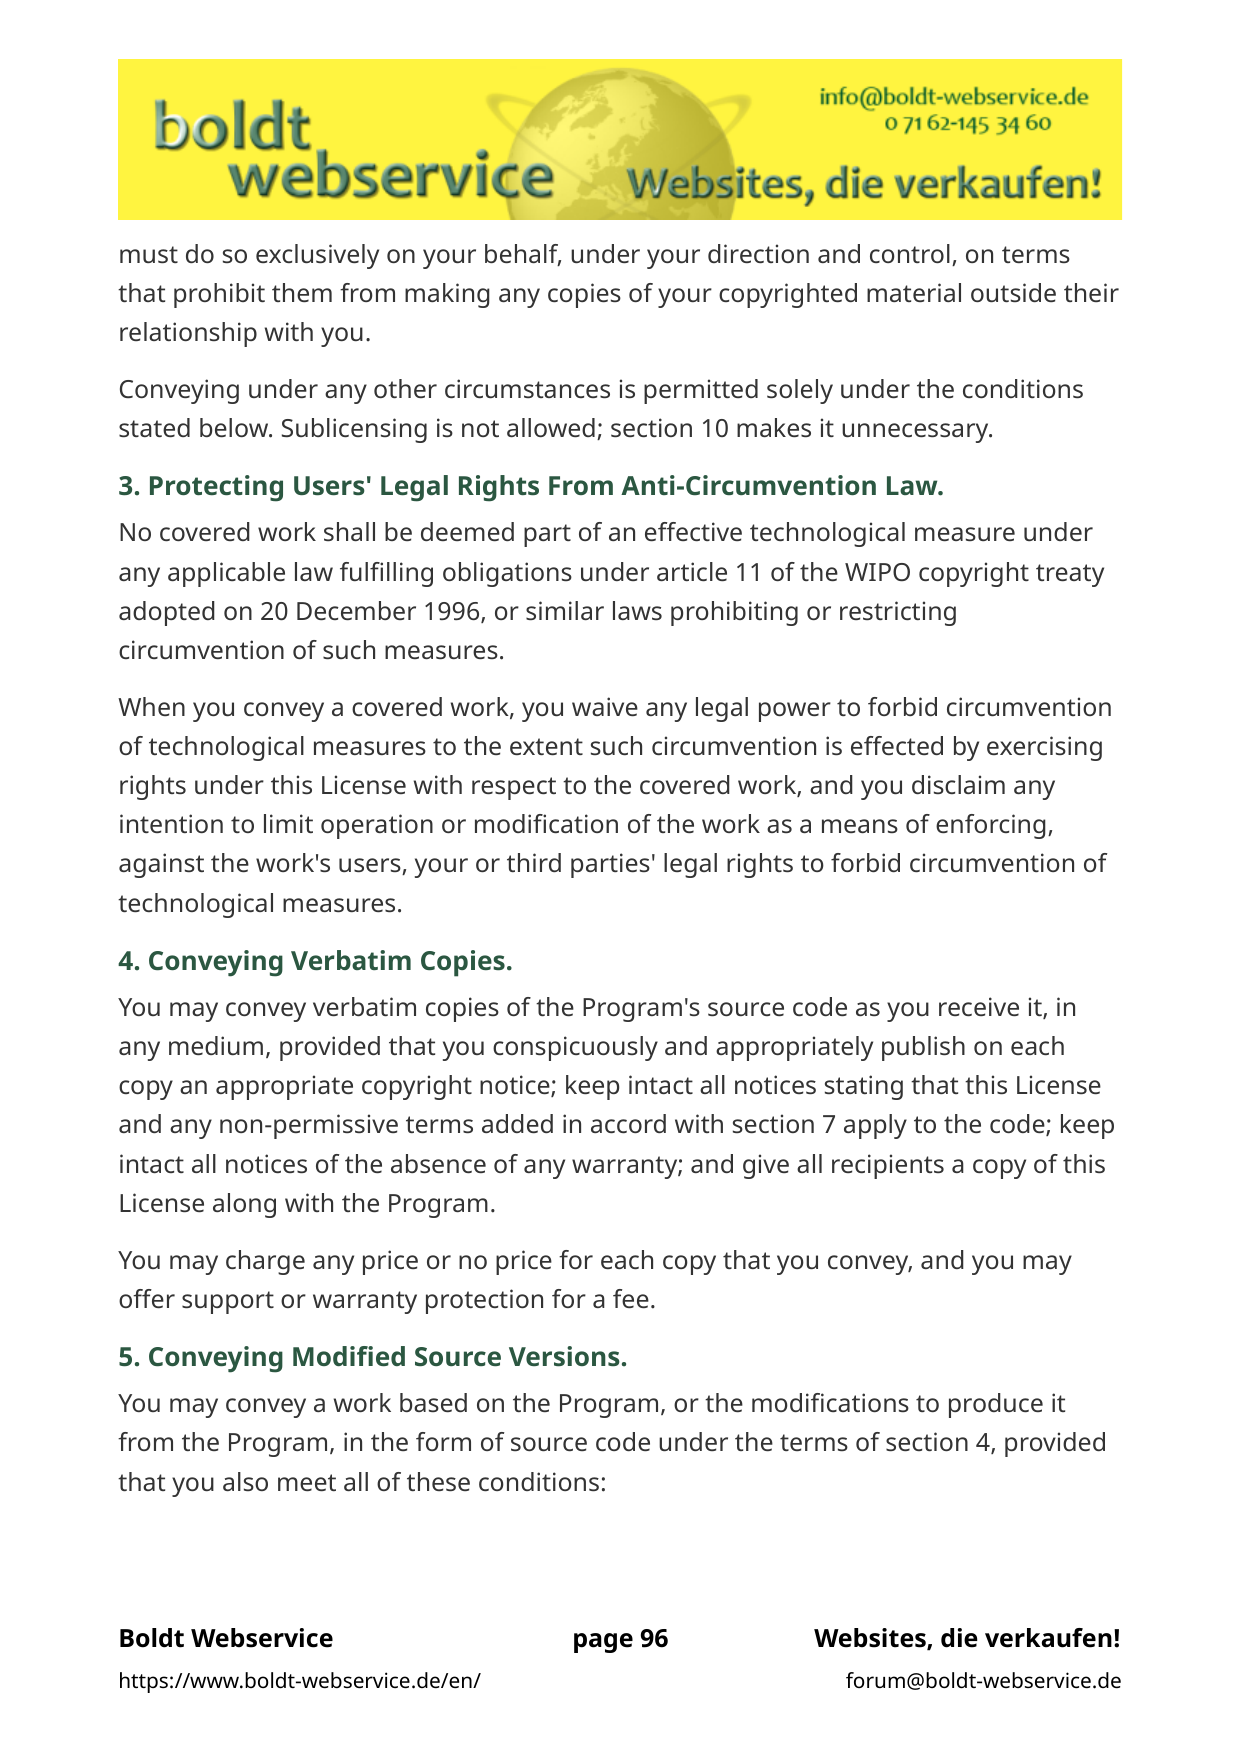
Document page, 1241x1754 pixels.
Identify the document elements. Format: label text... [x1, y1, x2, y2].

subtitle 5. Conveying Modified Source Versions. [118, 1338, 1122, 1374]
text You may convey a work based on the Program, or the modifications to produce it from the Program, in the form of source code under the terms of section 4, provided that you also meet all of these conditions: [118, 1386, 1122, 1498]
text No covered work shall be deemed part of an effective technological measure under any applicable law fulfilling obligations under article 11 of the WIPO copyright treaty adopted on 20 December 1996, or similar laws prohibiting or restricting circumvention of such measures. [118, 515, 1122, 667]
text You may charge any price or no price for each copy that you convey, and you may offer support or warranty protection for a fee. [118, 1242, 1122, 1316]
text You may convey verbatim copies of the Program's source code as you receive it, in any medium, provided that you conspicuously and appropriately publish on each copy an appropriate copyright notice; keep intact all notices stating that this License and any non-permissive terms added in accord with section 7 apply to the code; keep intact all notices of the absence of any warranty; and give all recipients a copy of this License along with the Program. [118, 989, 1122, 1219]
text When you convey a covered work, you waive any legal power to forbid circumvention of technological measures to the extent such circumvention is effected by exercising rights under this License with respect to the covered work, and you disclaim any intention to limit operation or modification of the work as a means of enforcing, against the work's users, your or third parties' legal rights to forbid circumvention of technological measures. [118, 689, 1122, 919]
subtitle 4. Conveying Verbatim Copies. [118, 942, 1122, 978]
picture [118, 59, 1123, 220]
text must do so exclusively on your behalf, under your direction and control, on terms that prohibit them from making any copies of your copyrighted material outside their relationship with you. [118, 236, 1122, 349]
text Conveying under any other circumstances is permitted solely under the conditions stated below. Sublicensing is not allowed; section 10 makes it unnecessary. [118, 371, 1122, 445]
subtitle 3. Protecting Users' Legal Rights From Anti-Circumvention Law. [118, 467, 1122, 503]
